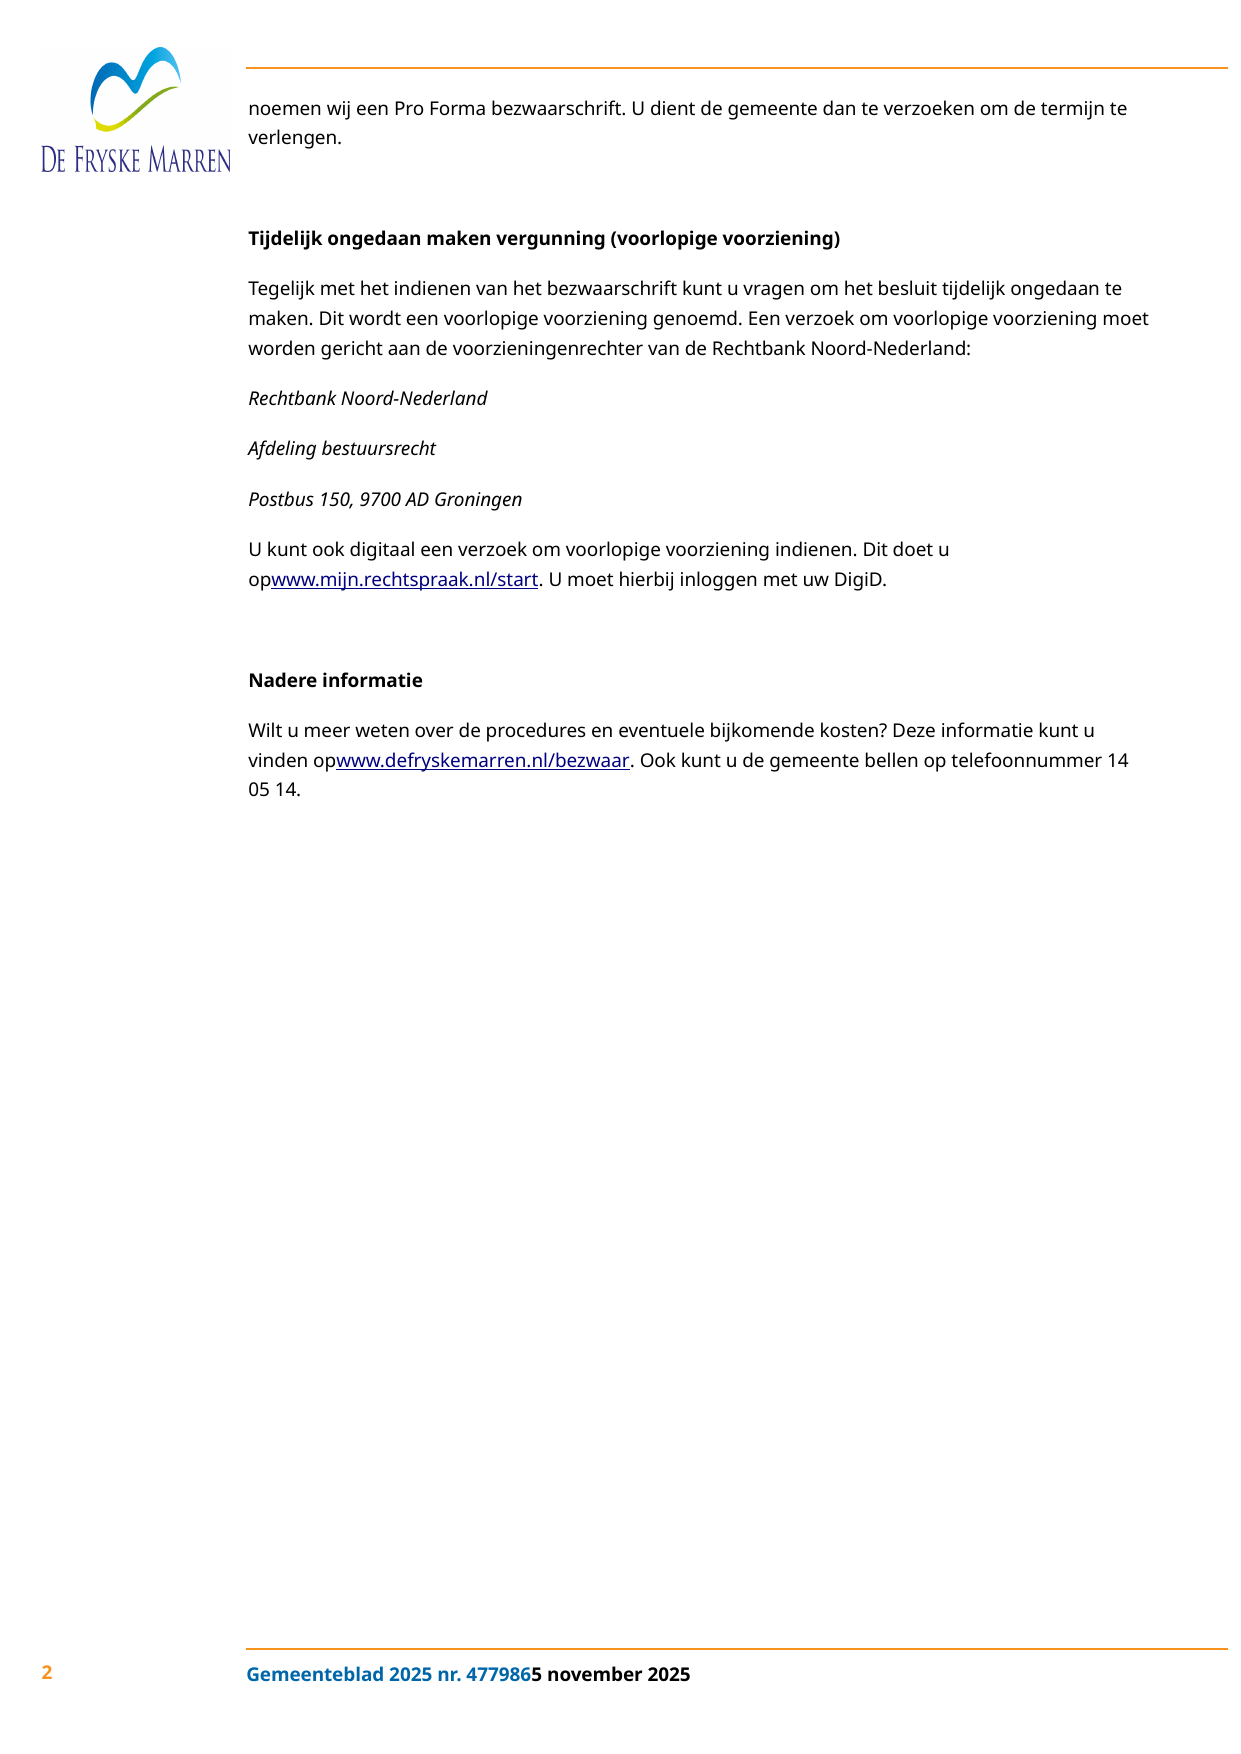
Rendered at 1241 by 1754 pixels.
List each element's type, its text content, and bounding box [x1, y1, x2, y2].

text Tegelijk met het indienen van het bezwaarschrift kunt u vragen om het besluit tijdelijk ongedaan te maken. Dit wordt een voorlopige voorziening genoemd. Een verzoek om voorlopige voorziening moet worden gericht aan de voorzieningenrechter van de Rechtbank Noord-Nederland: [248, 276, 1152, 361]
text Rechtbank Noord-Nederland [248, 385, 1152, 411]
text U kunt ook digitaal een verzoek om voorlopige voorziening indienen. Dit doet u opwww.mijn.rechtspraak.nl/start. U moet hierbij inloggen met uw DigiD. [248, 536, 1152, 592]
text Afdeling bestuursrecht [248, 436, 1152, 461]
picture [41, 47, 231, 172]
text noemen wij een Pro Forma bezwaarschrift. U dient de gemeente dan te verzoeken om de termijn te verlengen. [248, 95, 1152, 150]
text Wilt u meer weten over de procedures en eventuele bijkomende kosten? Deze informatie kunt u vinden opwww.defryskemarren.nl/bezwaar. Ook kunt u de gemeente bellen op telefoonnummer 14 05 14. [248, 717, 1152, 802]
text Tijdelijk ongedaan maken vergunning (voorlopige voorziening) [248, 225, 1152, 251]
text Nadere informatie [248, 667, 1152, 693]
text Postbus 150, 9700 AD Groningen [248, 486, 1152, 512]
